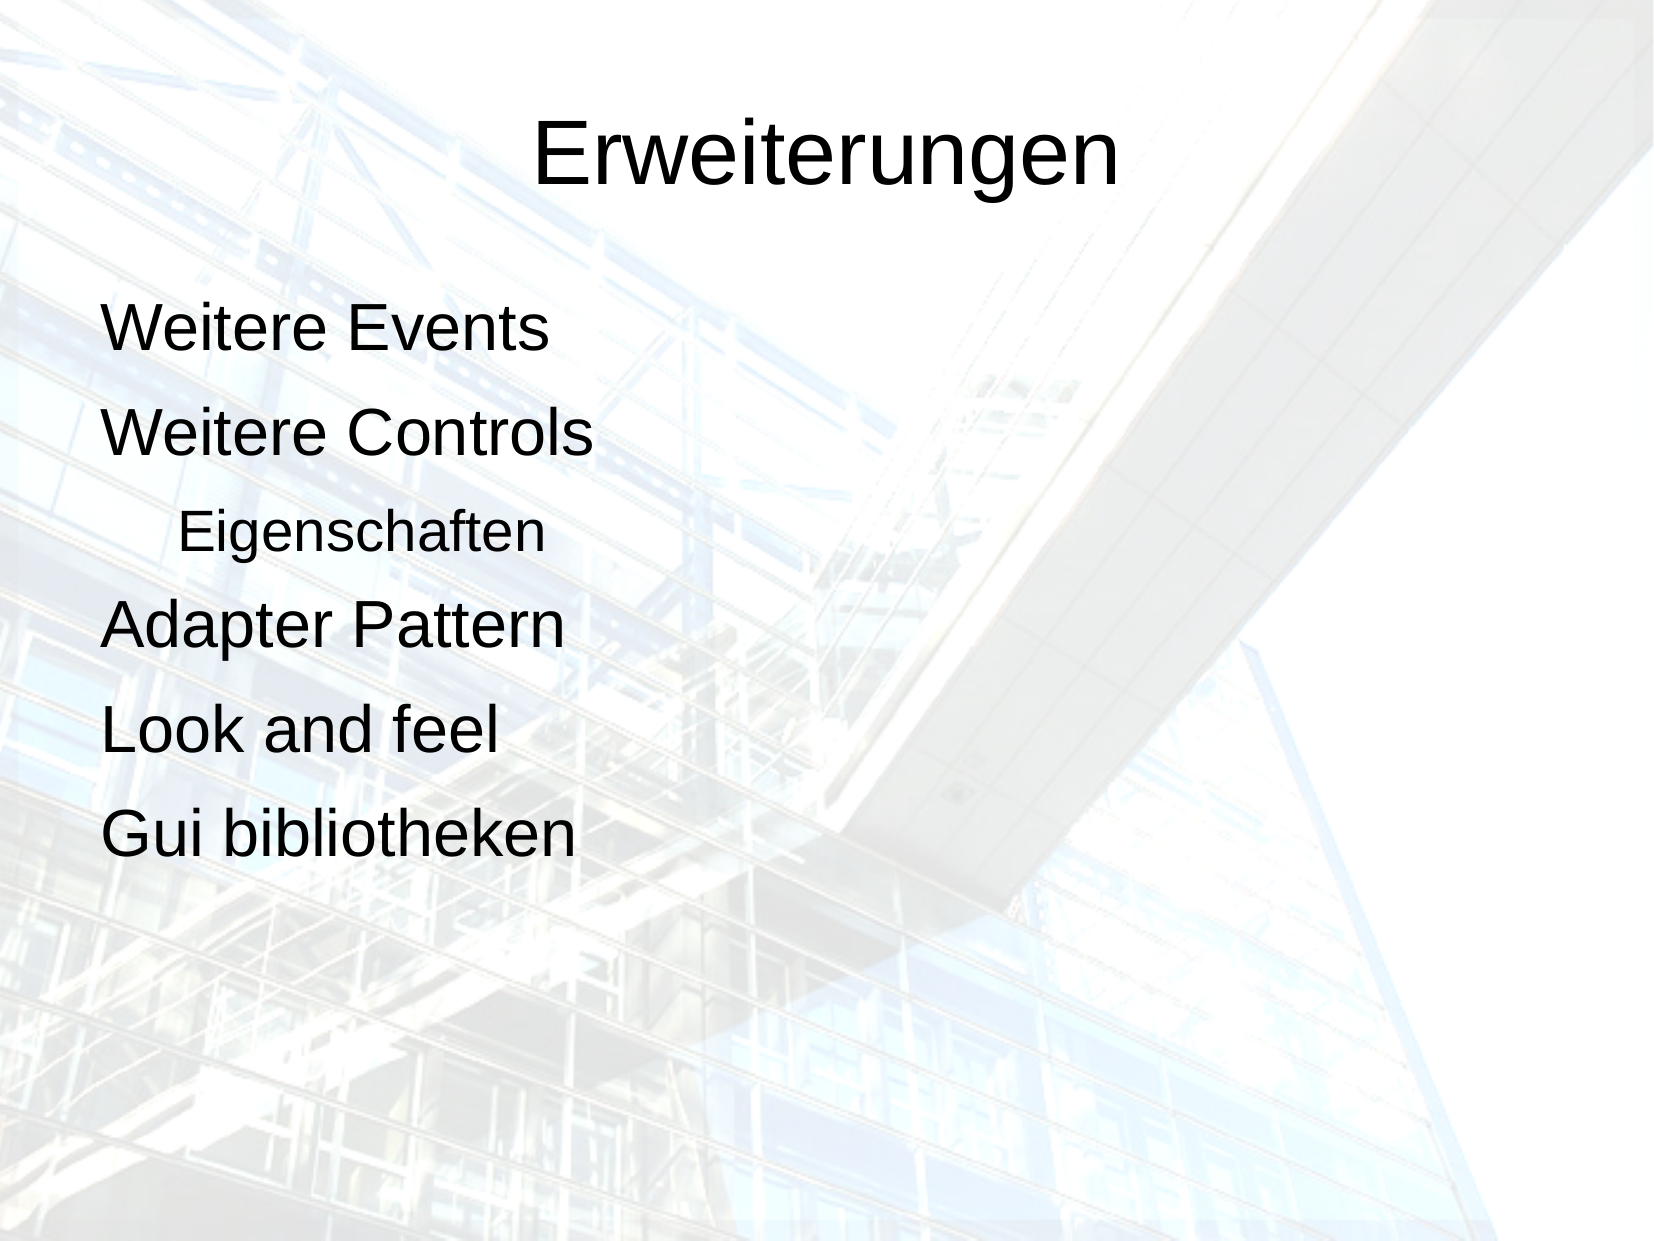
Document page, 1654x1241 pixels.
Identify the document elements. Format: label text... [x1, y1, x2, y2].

list Weitere Events Weitere Controls Eigenschaften Adapter Pattern Look and feel Gui bibliotheken [82, 290, 1571, 1094]
picture [0, 0, 1654, 1241]
title Erweiterungen [82, 56, 1571, 250]
